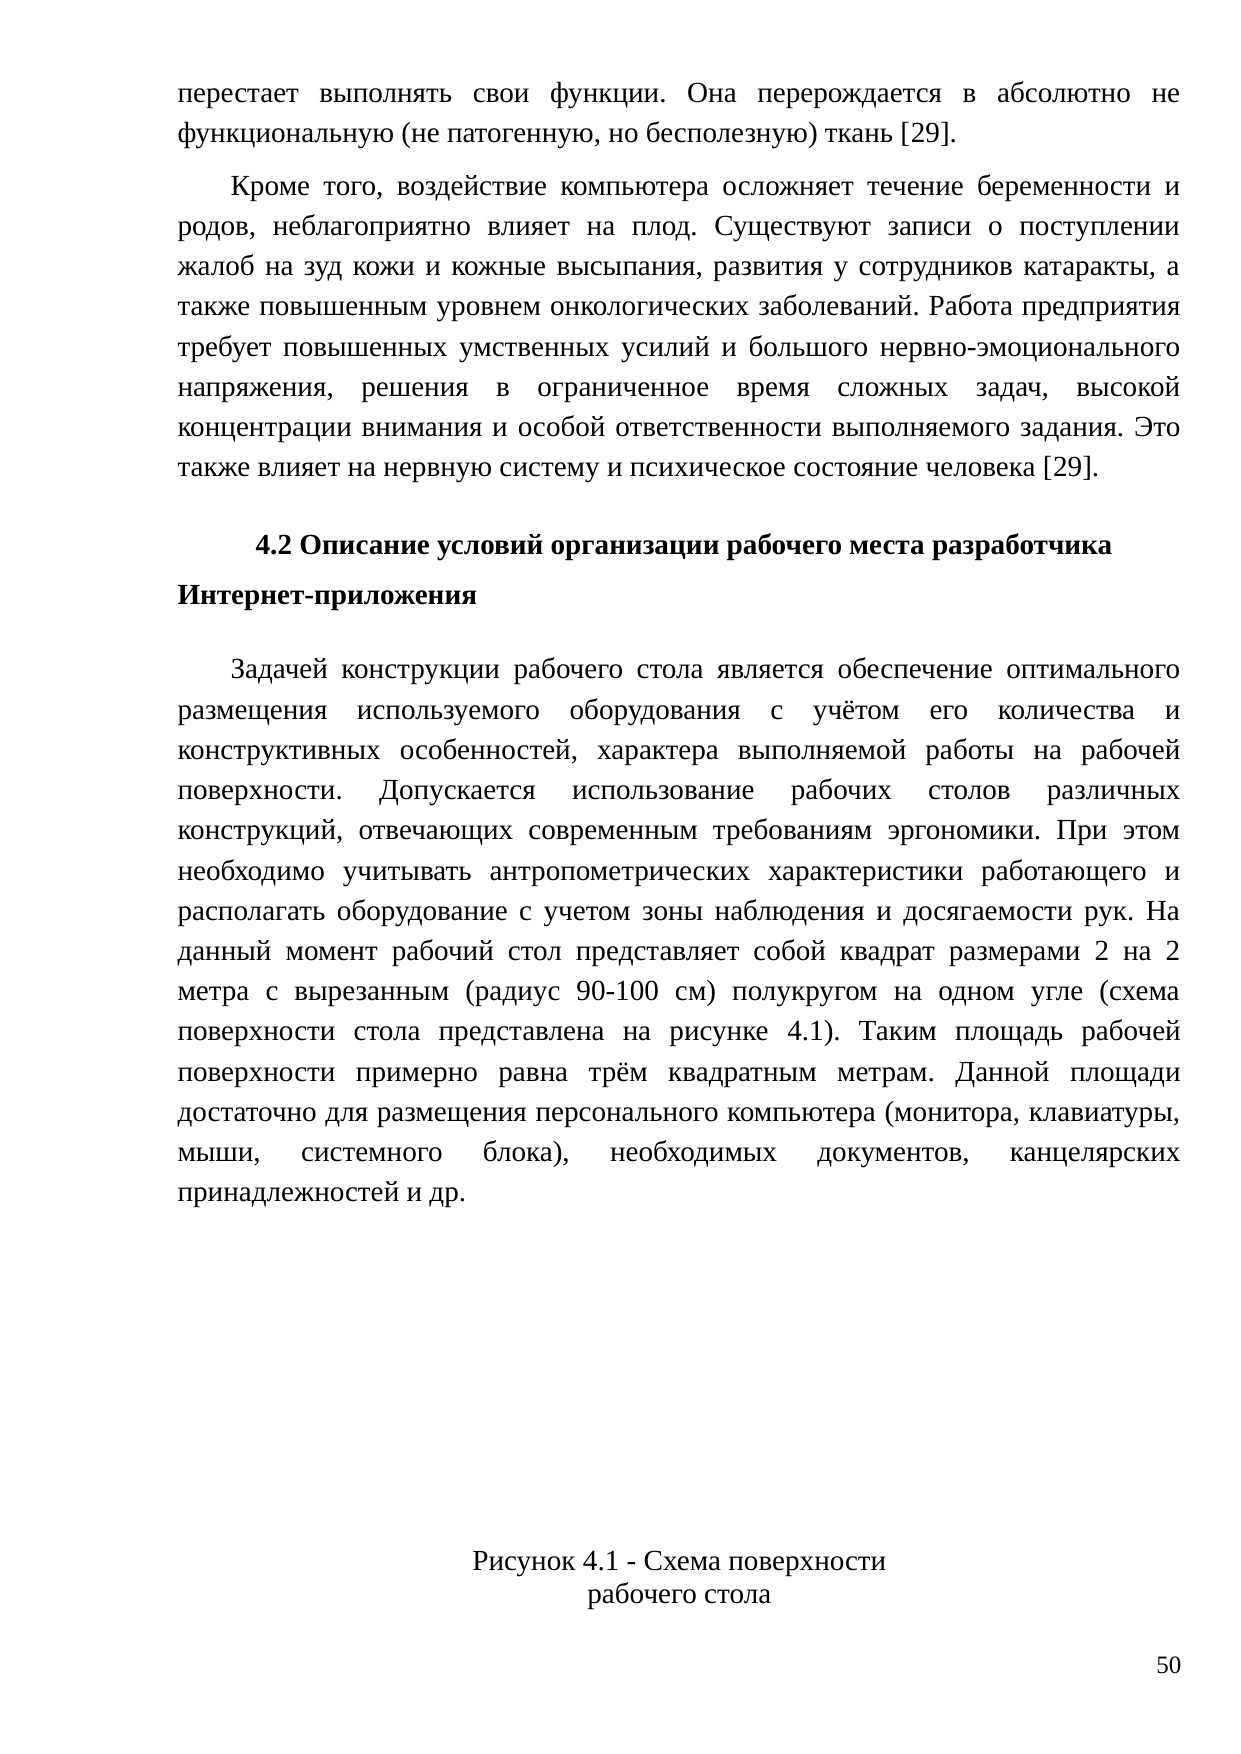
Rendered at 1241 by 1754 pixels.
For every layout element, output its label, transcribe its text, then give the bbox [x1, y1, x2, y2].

text Задачей конструкции рабочего стола является обеспечение оптимального размещения используемого оборудования с учётом его количества и конструктивных особенностей, характера выполняемой работы на рабочей поверхности. Допускается использование рабочих столов различных конструкций, отвечающих современным требованиям эргономики. При этом необходимо учитывать антропометрических характеристики работающего и располагать оборудование с учетом зоны наблюдения и досягаемости рук. На данный момент рабочий стол представляет собой квадрат размерами 2 на 2 метра с вырезанным (радиус 90-100 см) полукругом на одном угле (схема поверхности стола представлена на рисунке 4.1). Таким площадь рабочей поверхности примерно равна трём квадратным метрам. Данной площади достаточно для размещения персонального компьютера (монитора, клавиатуры, мыши, системного блока), необходимых документов, канцелярских принадлежностей и др. [177, 652, 1181, 1208]
text Кроме того, воздействие компьютера осложняет течение беременности и родов, неблагоприятно влияет на плод. Существуют записи о поступлении жалоб на зуд кожи и кожные высыпания, развития у сотрудников катаракты, а также повышенным уровнем онкологических заболеваний. Работа предприятия требует повышенных умственных усилий и большого нервно-эмоционального напряжения, решения в ограниченное время сложных задач, высокой концентрации внимания и особой ответственности выполняемого задания. Это также влияет на нервную систему и психическое состояние человека [29]. [177, 168, 1181, 483]
subtitle Описание условий организации рабочего места разработчика Интернет-приложения [177, 527, 1181, 611]
text Рисунок 4.1 - Схема поверхности рабочего стола [415, 1239, 943, 1610]
text перестает выполнять свои функции. Она перерождается в абсолютно не функциональную (не патогенную, но бесполезную) ткань [29]. [177, 75, 1181, 149]
